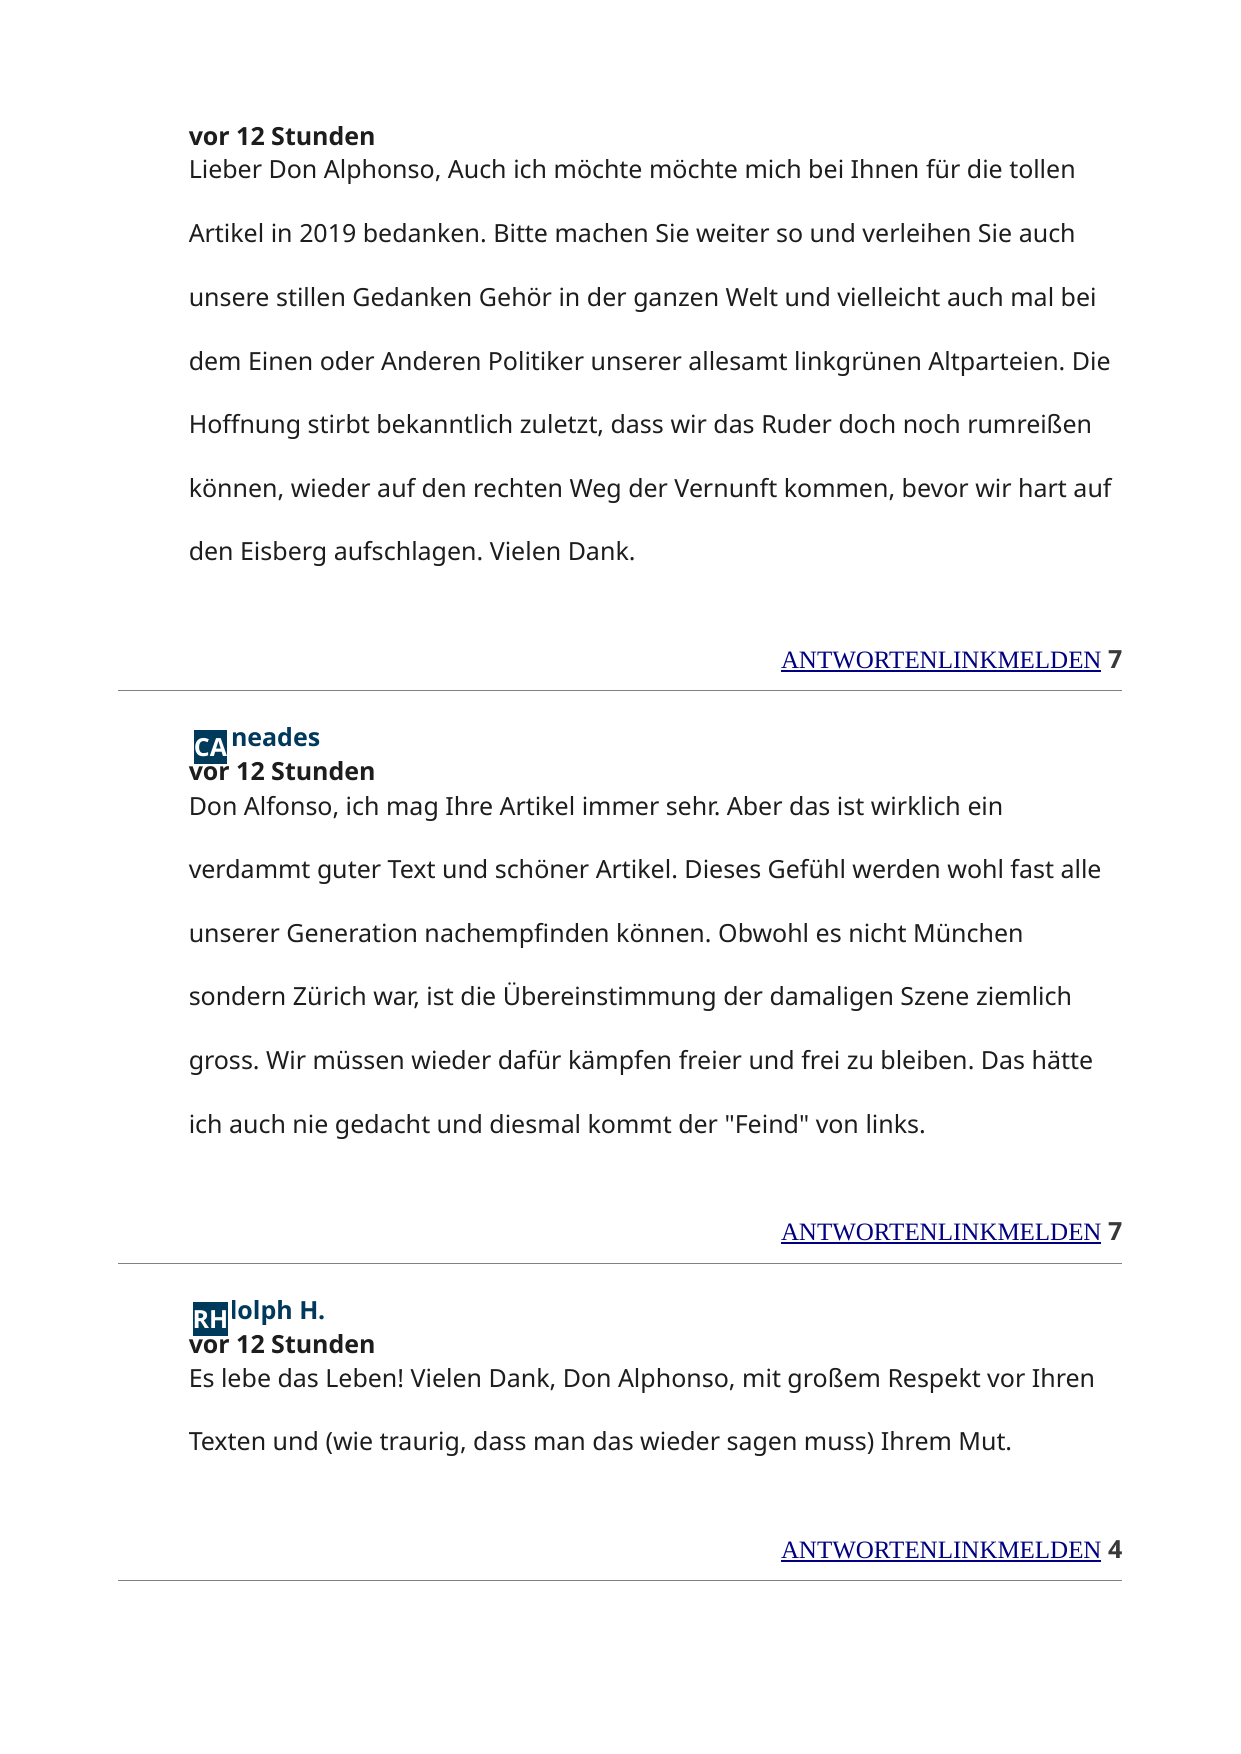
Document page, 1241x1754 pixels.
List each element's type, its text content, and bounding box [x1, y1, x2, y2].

text Carneades [232, 720, 1122, 754]
text ANTWORTENLINKMELDEN 7 [188, 598, 1122, 676]
text CA [188, 720, 232, 764]
text ANTWORTENLINKMELDEN 7 [188, 1170, 1122, 1248]
text ANTWORTENLINKMELDEN 4 [188, 1488, 1122, 1566]
text Don Alfonso, ich mag Ihre Artikel immer sehr. Aber das ist wirklich ein verdammt guter Text und schöner Artikel. Dieses Gefühl werden wohl fast alle unserer Generation nachempfinden können. Obwohl es nicht München sondern Zürich war, ist die Übereinstimmung der damaligen Szene ziemlich gross. Wir müssen wieder dafür kämpfen freier und frei zu bleiben. Das hätte ich auch nie gedacht und diesmal kommt der "Feind" von links. [188, 788, 1122, 1140]
text Es lebe das Leben! Vielen Dank, Don Alphonso, mit großem Respekt vor Ihren Texten und (wie traurig, dass man das wieder sagen muss) Ihrem Mut. [188, 1360, 1122, 1458]
text Lieber Don Alphonso, Auch ich möchte möchte mich bei Ihnen für die tollen Artikel in 2019 bedanken. Bitte machen Sie weiter so und verleihen Sie auch unsere stillen Gedanken Gehör in der ganzen Welt und vielleicht auch mal bei dem Einen oder Anderen Politiker unserer allesamt linkgrünen Altparteien. Die Hoffnung stirbt bekanntlich zuletzt, dass wir das Ruder doch noch rumreißen können, wieder auf den rechten Weg der Vernunft kommen, bevor wir hart auf den Eisberg aufschlagen. Vielen Dank. [188, 152, 1122, 568]
text vor 12 Stunden [188, 754, 1122, 788]
text Rudolph H. [232, 1292, 1122, 1326]
text vor 12 Stunden [188, 1326, 1122, 1360]
text vor 12 Stunden [188, 118, 1122, 152]
text RH [188, 1292, 232, 1336]
